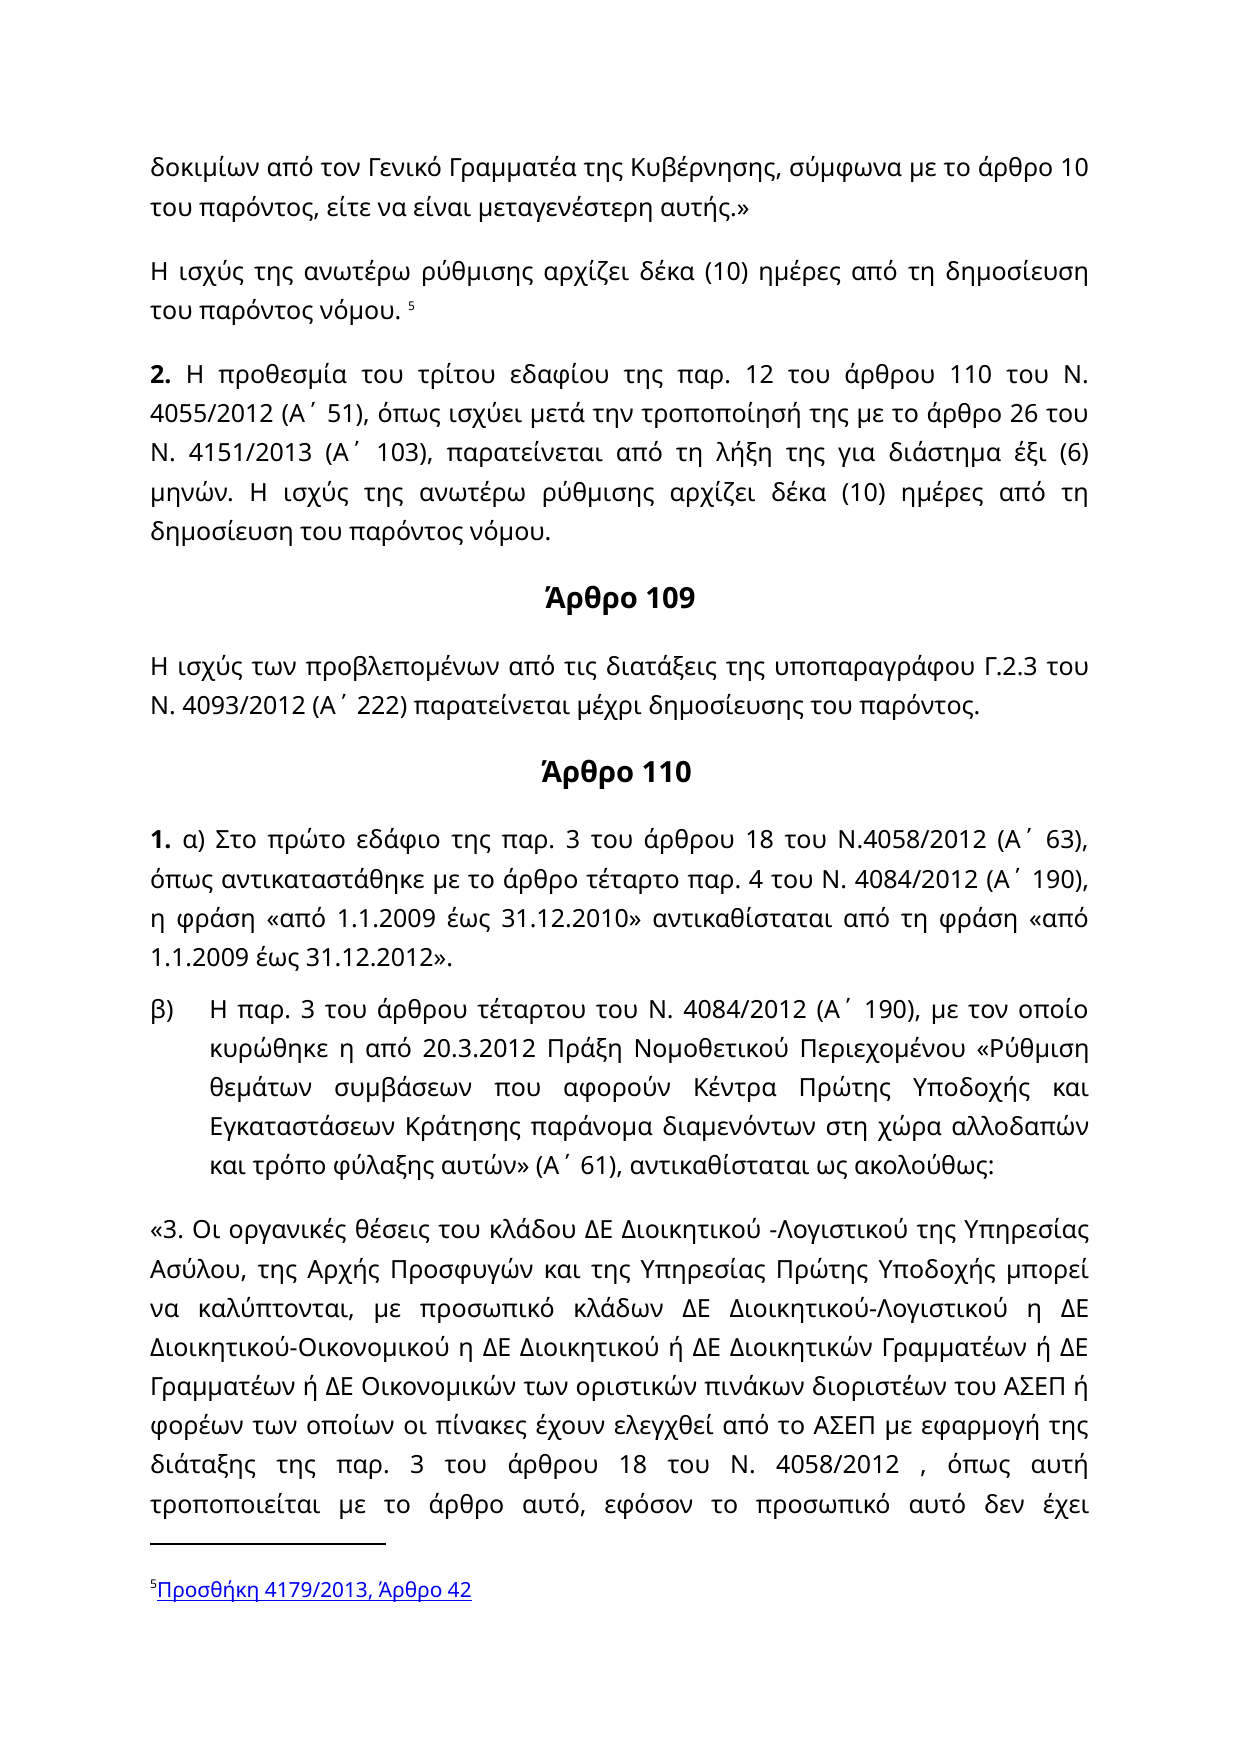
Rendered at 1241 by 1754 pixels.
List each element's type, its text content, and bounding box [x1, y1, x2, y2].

text Η ισχύς της ανωτέρω ρύθμισης αρχίζει δέκα (10) ημέρες από τη δημοσίευση του παρόντος νόμου. [150, 253, 1090, 327]
text 2. Η προθεσμία του τρίτου εδαφίου της παρ. 12 του άρθρου 110 του Ν. 4055/2012 (Α΄ 51), όπως ισχύει μετά την τροποποίησή της με το άρθρο 26 του Ν. 4151/2013 (Α΄ 103), παρατείνεται από τη λήξη της για διάστημα έξι (6) μηνών. Η ισχύς της ανωτέρω ρύθμισης αρχίζει δέκα (10) ημέρες από τη δημοσίευση του παρόντος νόμου. [150, 357, 1090, 547]
text Προσθήκη 4179/2013, Άρθρο 42 [150, 1576, 1090, 1604]
list β) Η παρ. 3 του άρθρου τέταρτου του Ν. 4084/2012 (Α΄ 190), με τον οποίο κυρώθηκε η από 20.3.2012 Πράξη Νομοθετικού Περιεχομένου «Ρύθμιση θεμάτων συμβάσεων που αφορούν Κέντρα Πρώτης Υποδοχής και Εγκαταστάσεων Κράτησης παράνομα διαμενόντων στη χώρα αλλοδαπών και τρόπο φύλαξης αυτών» (Α΄ 61), αντικαθίσταται ως ακολούθως: [150, 991, 1090, 1182]
text δοκιμίων από τον Γενικό Γραμματέα της Κυβέρνησης, σύμφωνα με το άρθρο 10 του παρόντος, είτε να είναι μεταγενέστερη αυτής.» [150, 150, 1090, 223]
text 1. α) Στο πρώτο εδάφιο της παρ. 3 του άρθρου 18 του Ν.4058/2012 (Α΄ 63), όπως αντικαταστάθηκε με το άρθρο τέταρτο παρ. 4 του Ν. 4084/2012 (Α΄ 190), η φράση «από 1.1.2009 έως 31.12.2010» αντικαθίσταται από τη φράση «από 1.1.2009 έως 31.12.2012». [150, 822, 1090, 974]
text «3. Οι οργανικές θέσεις του κλάδου ΔΕ Διοικητικού -Λογιστικού της Υπηρεσίας Ασύλου, της Αρχής Προσφυγών και της Υπηρεσίας Πρώτης Υποδοχής μπορεί να καλύπτονται, με προσωπικό κλάδων ΔΕ Διοικητικού-Λογιστικού η ΔΕ Διοικητικού-Οικονομικού η ΔΕ Διοικητικού ή ΔΕ Διοικητικών Γραμματέων ή ΔΕ Γραμματέων ή ΔΕ Οικονομικών των οριστικών πινάκων διοριστέων του ΑΣΕΠ ή φορέων των οποίων οι πίνακες έχουν ελεγχθεί από το ΑΣΕΠ με εφαρμογή της διάταξης της παρ. 3 του άρθρου 18 του Ν. 4058/2012 , όπως αυτή τροποποιείται με το άρθρο αυτό, εφόσον το προσωπικό αυτό δεν έχει [150, 1212, 1090, 1520]
text Η ισχύς των προβλεπομένων από τις διατάξεις της υποπαραγράφου Γ.2.3 του Ν. 4093/2012 (Α΄ 222) παρατείνεται μέχρι δημοσίευσης του παρόντος. [150, 648, 1090, 721]
subtitle Άρθρο 109 [150, 577, 1090, 617]
subtitle Άρθρο 110 [150, 751, 1090, 791]
